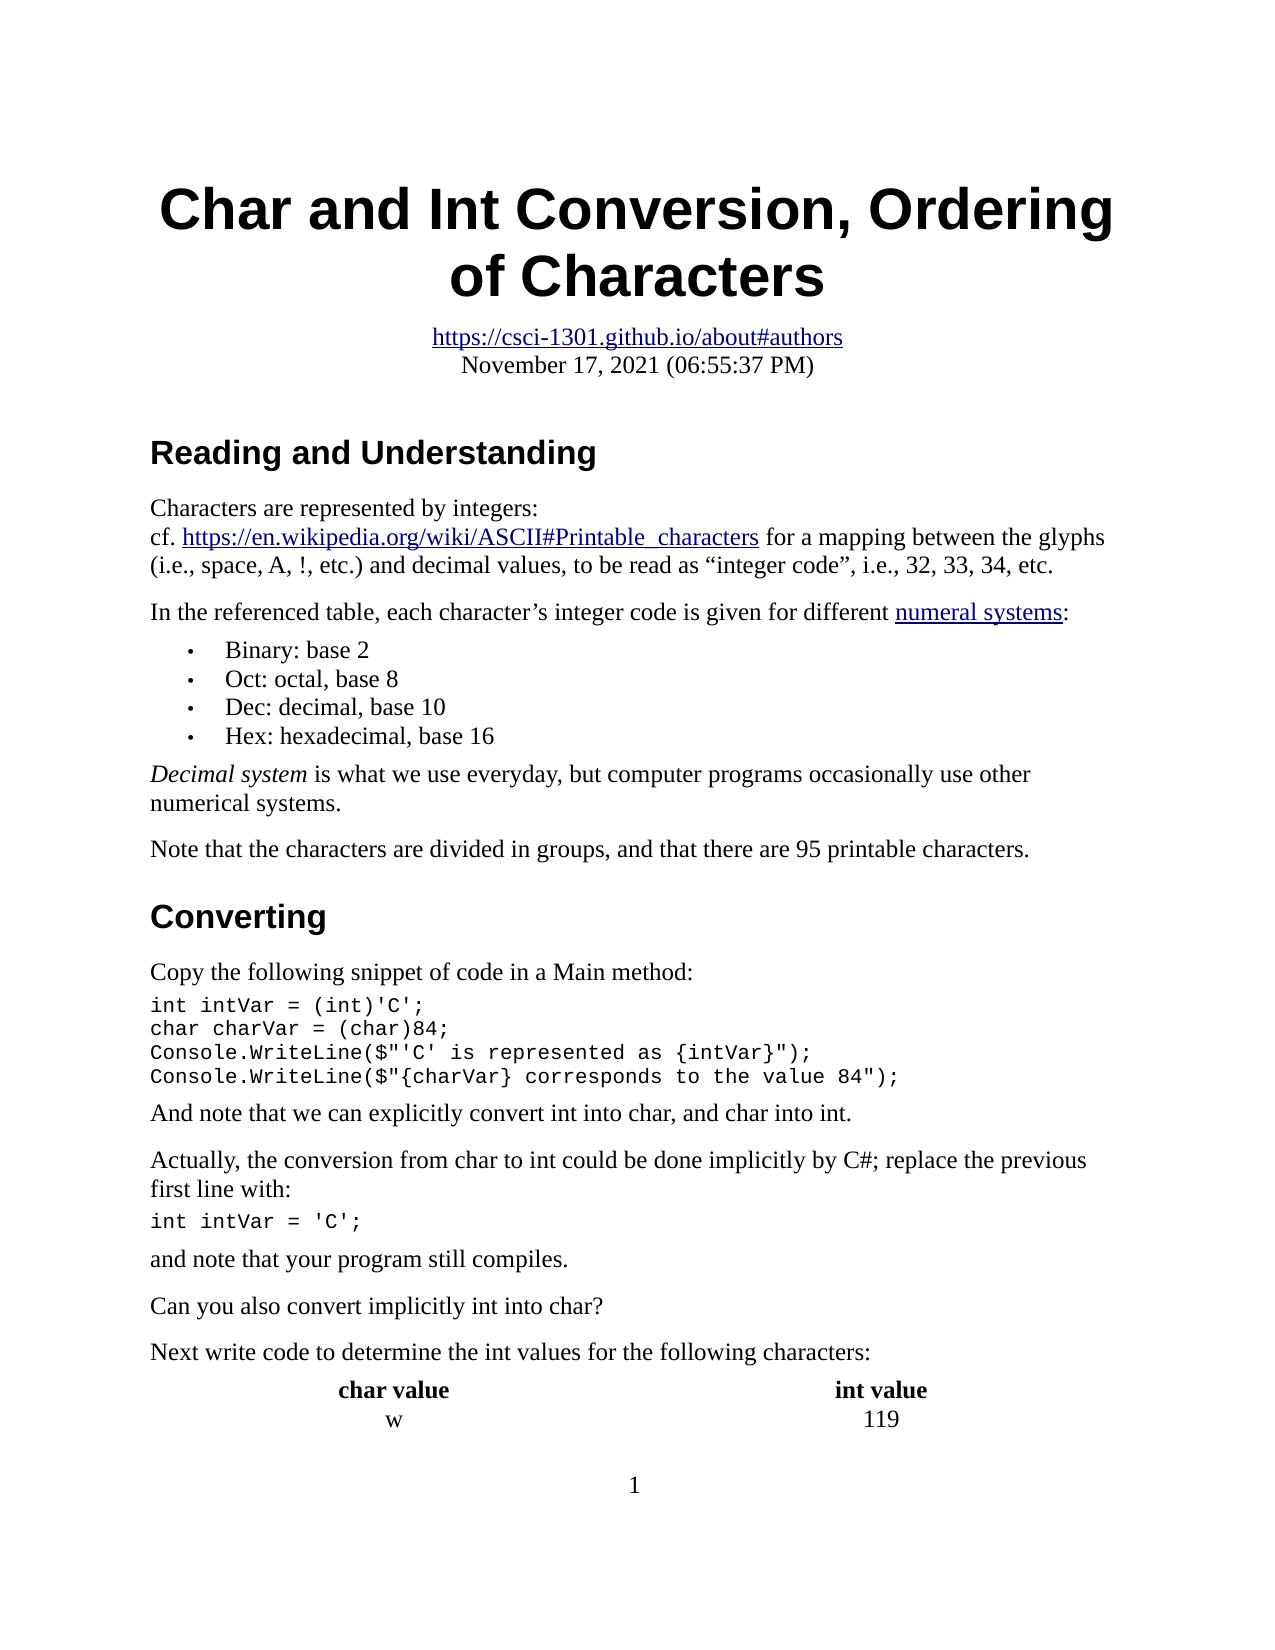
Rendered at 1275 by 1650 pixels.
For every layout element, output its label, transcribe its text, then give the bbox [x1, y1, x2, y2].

text Next write code to determine the int values for the following characters: [150, 1337, 1125, 1366]
list Oct: octal, base 8 [187, 664, 1125, 692]
text Actually, the conversion from char to int could be done implicitly by C#; replace the previous first line with: [150, 1145, 1125, 1202]
text November 17, 2021 (06:55:37 PM) [150, 350, 1125, 379]
text Characters are represented by integers: cf. https://en.wikipedia.org/wiki/ASCII#Printable_characters for a mapping between the glyphs (i.e., space, A, !, etc.) and decimal values, to be read as “integer code”, i.e., 32, 33, 34, etc. [150, 493, 1125, 579]
text and note that your program still compiles. [150, 1244, 1125, 1273]
table_cell 119 [638, 1404, 1125, 1433]
text Decimal system is what we use everyday, but computer programs occasionally use other numerical systems. [150, 759, 1125, 816]
subtitle Converting [150, 897, 1125, 936]
text Note that the characters are divided in groups, and that there are 95 printable characters. [150, 834, 1125, 863]
title Char and Int Conversion, Ordering of Characters [150, 175, 1125, 309]
table_header char value [150, 1375, 637, 1404]
list Hex: hexadecimal, base 16 [187, 721, 1125, 750]
text int intVar = 'C'; [150, 1211, 1125, 1235]
table_header int value [638, 1375, 1125, 1404]
subtitle Reading and Understanding [150, 433, 1125, 472]
text In the referenced table, each character’s integer code is given for different numeral systems: [150, 597, 1125, 626]
text Console.WriteLine($"{charVar} corresponds to the value 84"); [150, 1066, 1125, 1089]
text Copy the following snippet of code in a Main method: [150, 957, 1125, 986]
text And note that we can explicitly convert int into char, and char into int. [150, 1098, 1125, 1127]
list Binary: base 2 [187, 635, 1125, 664]
table_cell w [150, 1404, 637, 1433]
text char charVar = (char)84; [150, 1018, 1125, 1042]
text Can you also convert implicitly int into char? [150, 1291, 1125, 1319]
text int intVar = (int)'C'; [150, 995, 1125, 1018]
text https://csci-1301.github.io/about#authors [150, 322, 1125, 350]
text Console.WriteLine($"'C' is represented as {intVar}"); [150, 1042, 1125, 1066]
list Dec: decimal, base 10 [187, 692, 1125, 721]
